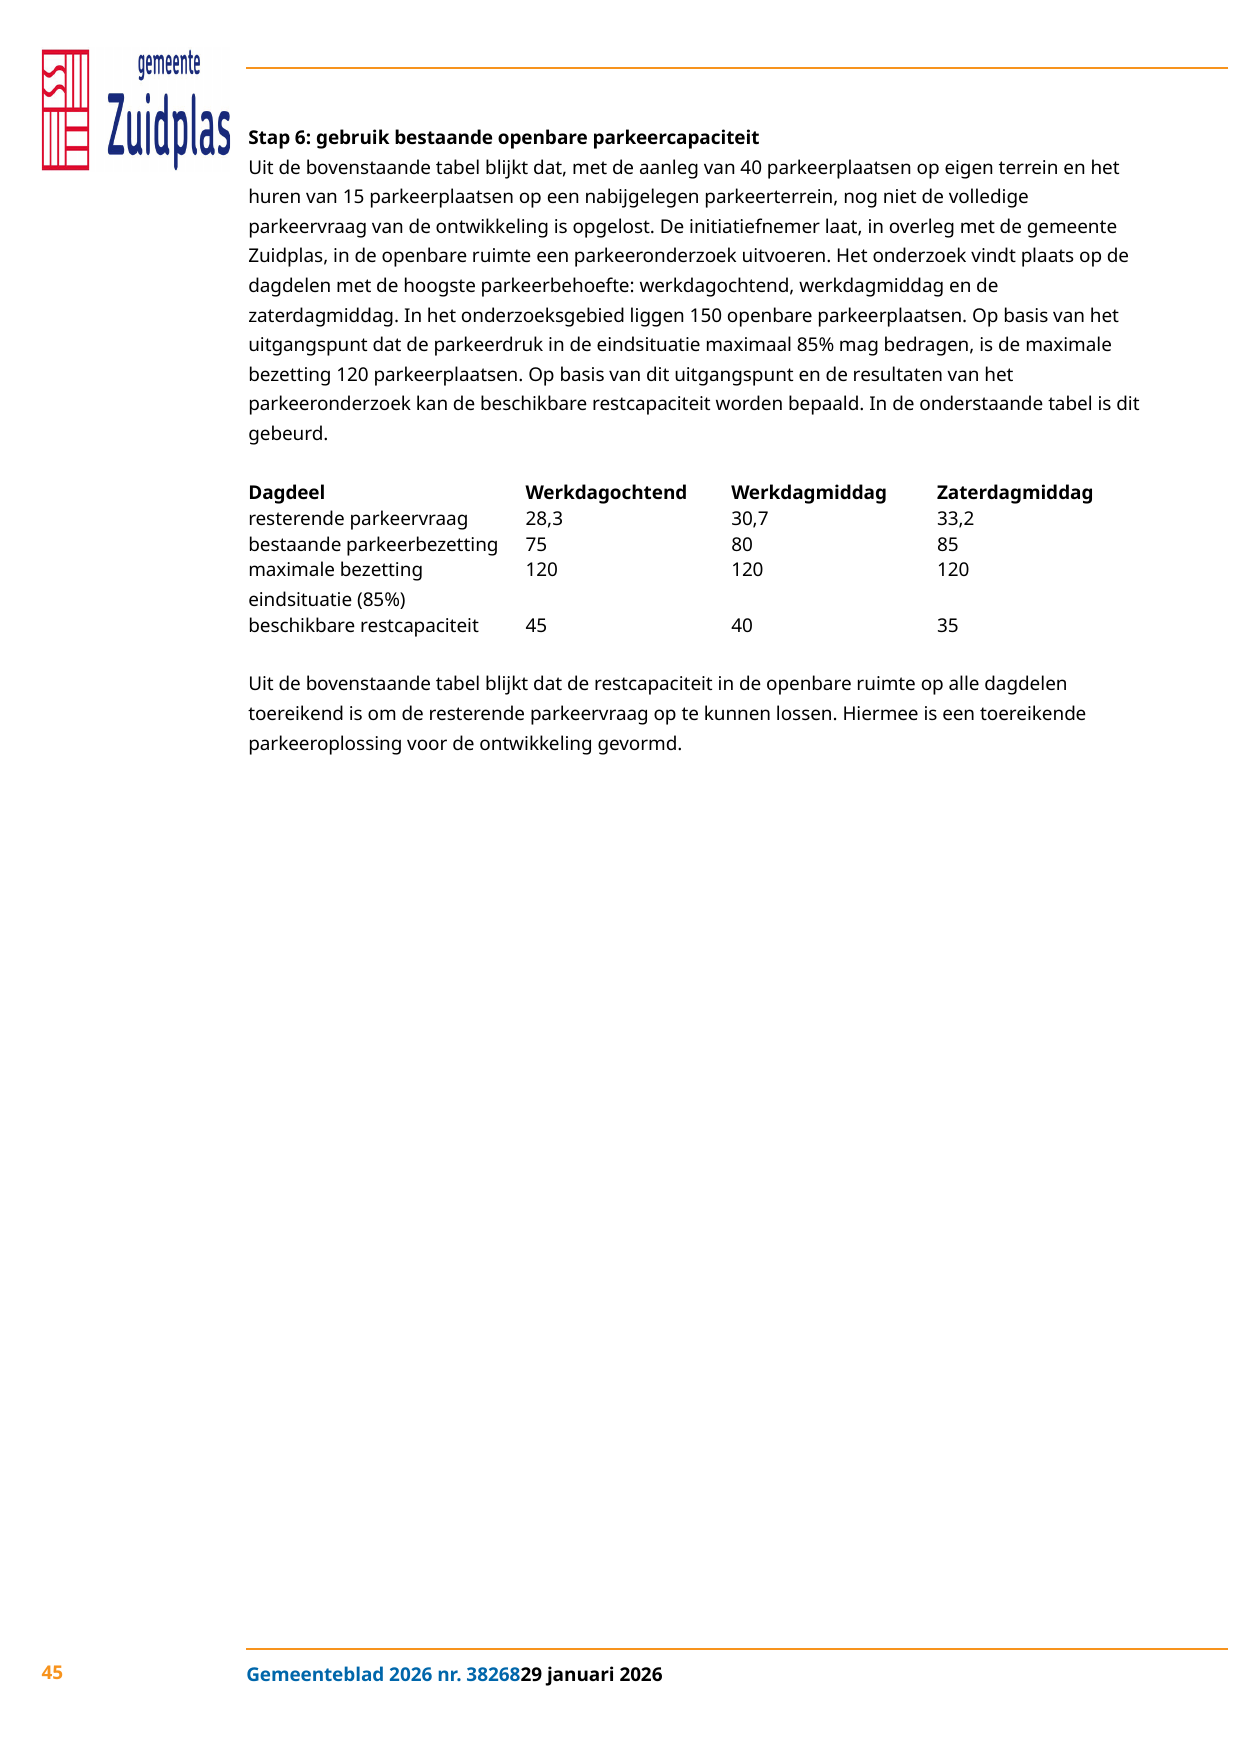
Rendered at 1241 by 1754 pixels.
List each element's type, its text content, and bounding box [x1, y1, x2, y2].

table_cell 120 [525, 557, 731, 612]
text Uit de bovenstaande tabel blijkt dat, met de aanleg van 40 parkeerplaatsen op eigen terrein en het huren van 15 parkeerplaatsen op een nabijgelegen parkeerterrein, nog niet de volledige parkeervraag van de ontwikkeling is opgelost. De initiatiefnemer laat, in overleg met de gemeente Zuidplas, in de openbare ruimte een parkeeronderzoek uitvoeren. Het onderzoek vindt plaats op de dagdelen met de hoogste parkeerbehoefte: werkdagochtend, werkdagmiddag en de zaterdagmiddag. In het onderzoeksgebied liggen 150 openbare parkeerplaatsen. Op basis van het uitgangspunt dat de parkeerdruk in de eindsituatie maximaal 85% mag bedragen, is de maximale bezetting 120 parkeerplaatsen. Op basis van dit uitgangspunt en de resultaten van het parkeeronderzoek kan de beschikbare restcapaciteit worden bepaald. In de onderstaande tabel is dit gebeurd. [248, 154, 1152, 446]
table_cell 85 [937, 531, 1152, 557]
table_cell 40 [731, 612, 937, 638]
table_cell 45 [525, 612, 731, 638]
table_cell 80 [731, 531, 937, 557]
text Stap 6: gebruik bestaande openbare parkeercapaciteit [248, 124, 1152, 150]
table_cell 28,3 [525, 505, 731, 531]
table_cell 33,2 [937, 505, 1152, 531]
table_cell beschikbare restcapaciteit [248, 612, 525, 638]
table_cell maximale bezetting eindsituatie (85%) [248, 557, 525, 612]
table_header Zaterdagmiddag [937, 480, 1152, 505]
table_cell 35 [937, 612, 1152, 638]
table_header Dagdeel [248, 480, 525, 505]
table_cell bestaande parkeerbezetting [248, 531, 525, 557]
picture [41, 47, 231, 172]
table_header Werkdagochtend [525, 480, 731, 505]
table_header Werkdagmiddag [731, 480, 937, 505]
text Uit de bovenstaande tabel blijkt dat de restcapaciteit in de openbare ruimte op alle dagdelen toereikend is om de resterende parkeervraag op te kunnen lossen. Hiermee is een toereikende parkeeroplossing voor de ontwikkeling gevormd. [248, 671, 1152, 755]
table_cell 30,7 [731, 505, 937, 531]
table_cell 75 [525, 531, 731, 557]
table_cell 120 [937, 557, 1152, 612]
table_cell 120 [731, 557, 937, 612]
table_cell resterende parkeervraag [248, 505, 525, 531]
